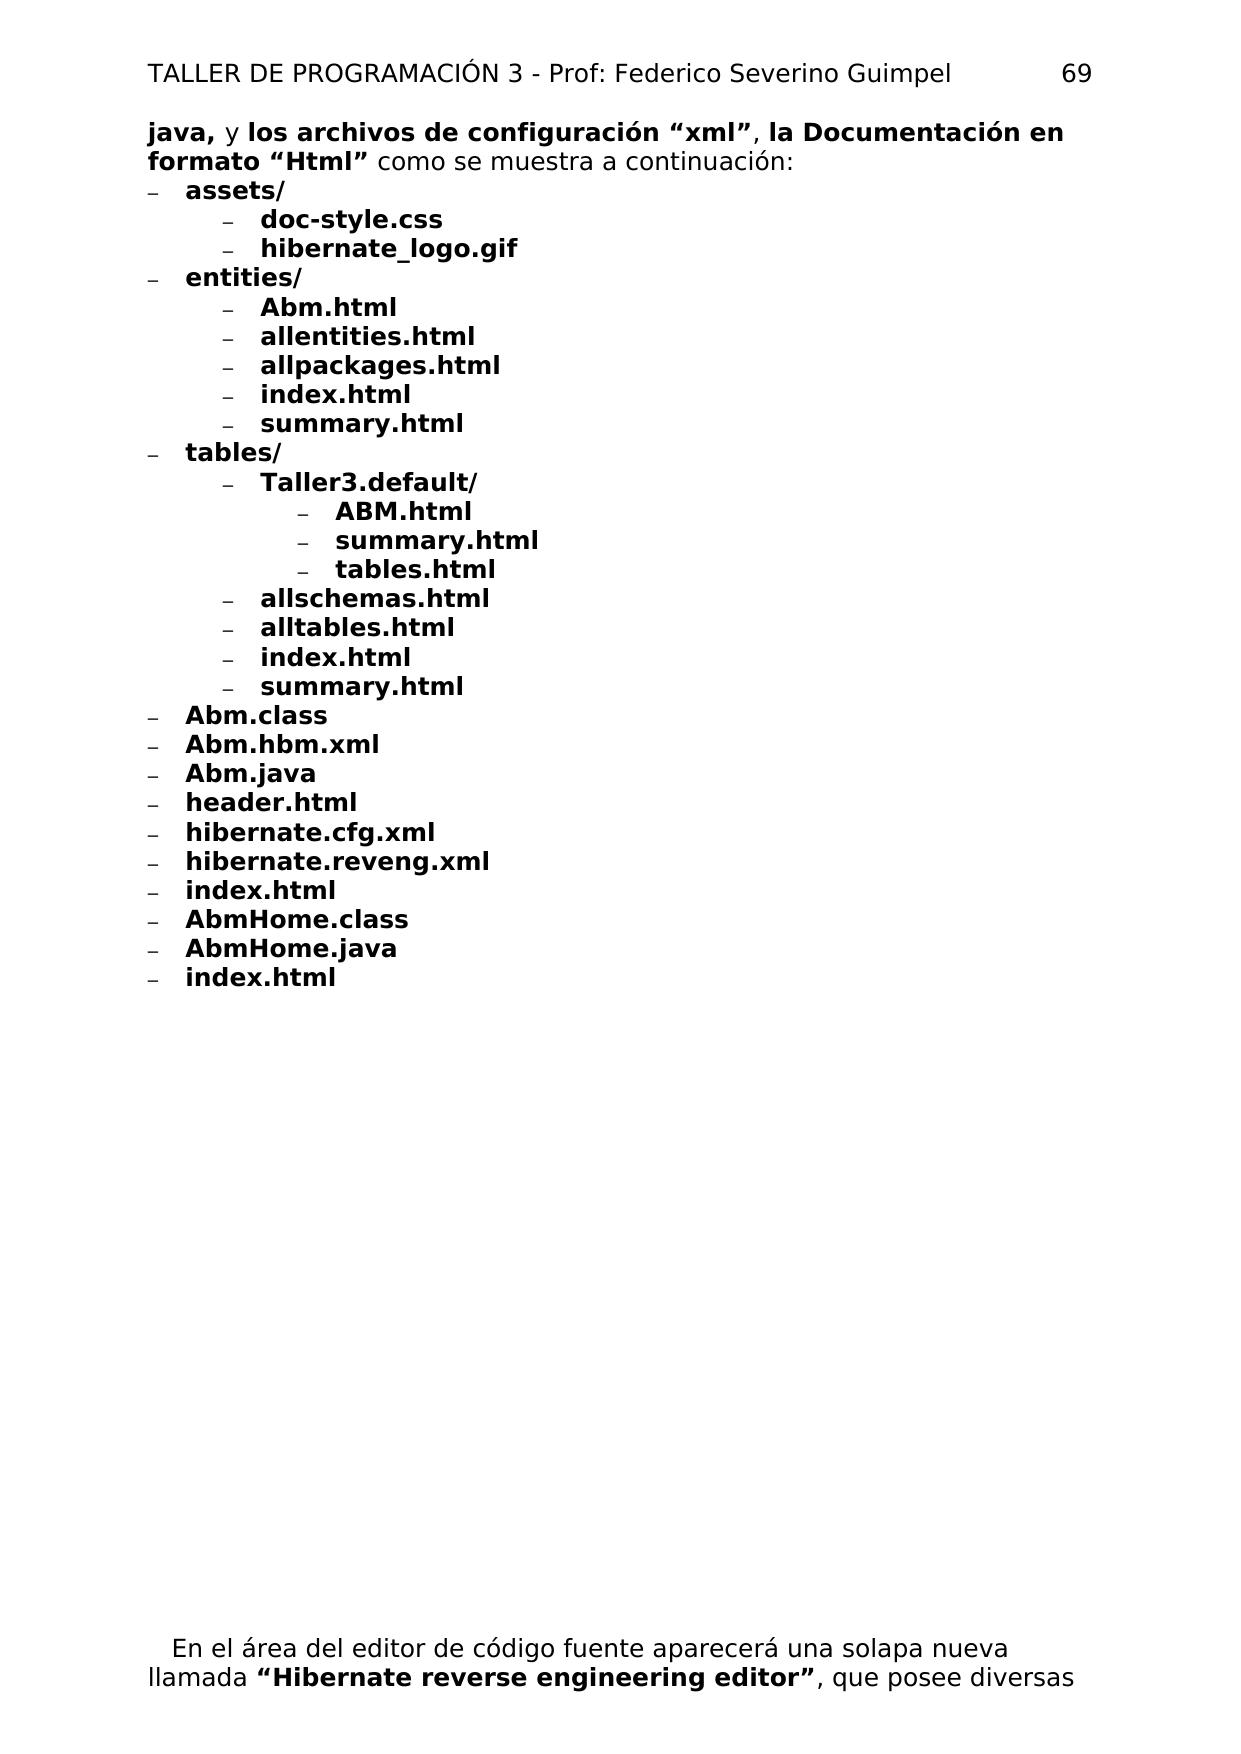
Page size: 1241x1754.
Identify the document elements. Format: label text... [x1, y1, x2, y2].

text java, y los archivos de configuración “xml”, la Documentación en formato “Html” como se muestra a continuación: [148, 118, 1093, 176]
list index.html [223, 643, 1093, 672]
list index.html [148, 963, 1093, 993]
list hibernate_logo.gif [223, 234, 1093, 263]
list Abm.hbm.xml [148, 730, 1093, 759]
list header.html [148, 788, 1093, 818]
list AbmHome.java [148, 934, 1093, 963]
list entities/ [148, 263, 1093, 293]
list allpackages.html [223, 351, 1093, 380]
list tables/ [148, 438, 1093, 468]
list summary.html [298, 526, 1093, 555]
list tables.html [298, 555, 1093, 584]
list Taller3.default/ [223, 468, 1093, 497]
list allentities.html [223, 322, 1093, 351]
list ABM.html [298, 497, 1093, 526]
list summary.html [223, 409, 1093, 438]
list doc-style.css [223, 205, 1093, 234]
list Abm.java [148, 759, 1093, 788]
list Abm.class [148, 701, 1093, 730]
list summary.html [223, 672, 1093, 701]
list hibernate.reveng.xml [148, 847, 1093, 876]
list alltables.html [223, 613, 1093, 643]
list hibernate.cfg.xml [148, 818, 1093, 847]
list index.html [223, 380, 1093, 409]
list index.html [148, 876, 1093, 905]
text En el área del editor de código fuente aparecerá una solapa nueva llamada “Hibernate reverse engineering editor”, que posee diversas [148, 1634, 1093, 1693]
list AbmHome.class [148, 905, 1093, 934]
list assets/ [148, 176, 1093, 205]
list Abm.html [223, 293, 1093, 322]
list allschemas.html [223, 584, 1093, 613]
